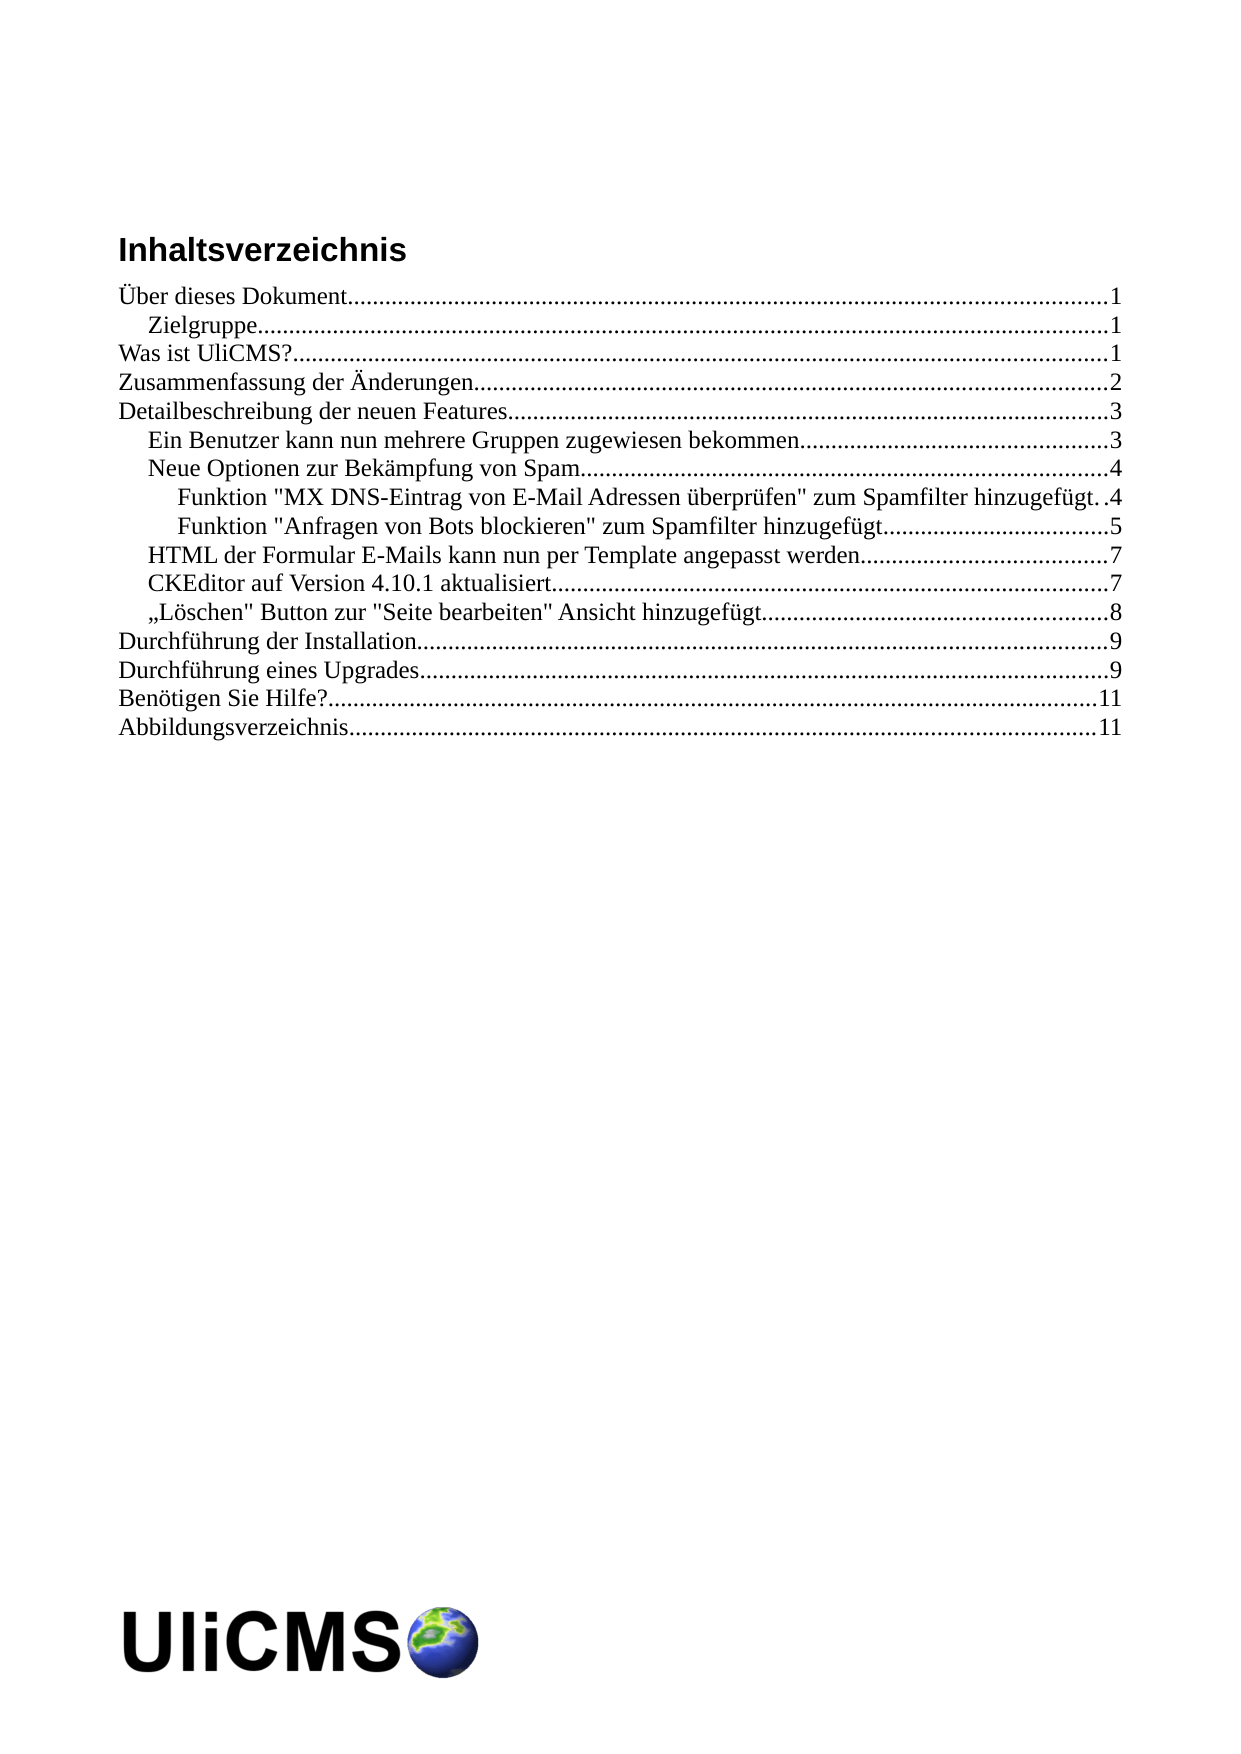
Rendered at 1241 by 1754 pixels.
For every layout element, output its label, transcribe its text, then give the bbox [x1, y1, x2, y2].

text „Löschen" Button zur "Seite bearbeiten" Ansicht hinzugefügt 8 [148, 597, 1122, 626]
text Über dieses Dokument 1 [118, 281, 1122, 310]
picture [118, 1607, 479, 1681]
text Abbildungsverzeichnis 11 [118, 712, 1122, 741]
text Neue Optionen zur Bekämpfung von Spam 4 [148, 453, 1122, 482]
text Benötigen Sie Hilfe? 11 [118, 683, 1122, 712]
text Detailbeschreibung der neuen Features 3 [118, 396, 1122, 425]
text Zielgruppe 1 [148, 310, 1122, 338]
text Durchführung der Installation 9 [118, 626, 1122, 655]
subtitle Inhaltsverzeichnis [118, 230, 1122, 268]
text Durchführung eines Upgrades 9 [118, 655, 1122, 683]
text Was ist UliCMS? 1 [118, 338, 1122, 367]
text Funktion "Anfragen von Bots blockieren" zum Spamfilter hinzugefügt 5 [177, 511, 1122, 540]
text Funktion "MX DNS-Eintrag von E-Mail Adressen überprüfen" zum Spamfilter hinzugefügt 4 [177, 482, 1122, 511]
text Zusammenfassung der Änderungen 2 [118, 367, 1122, 396]
text Ein Benutzer kann nun mehrere Gruppen zugewiesen bekommen 3 [148, 425, 1122, 453]
text HTML der Formular E-Mails kann nun per Template angepasst werden 7 [148, 540, 1122, 568]
text CKEditor auf Version 4.10.1 aktualisiert 7 [148, 568, 1122, 597]
